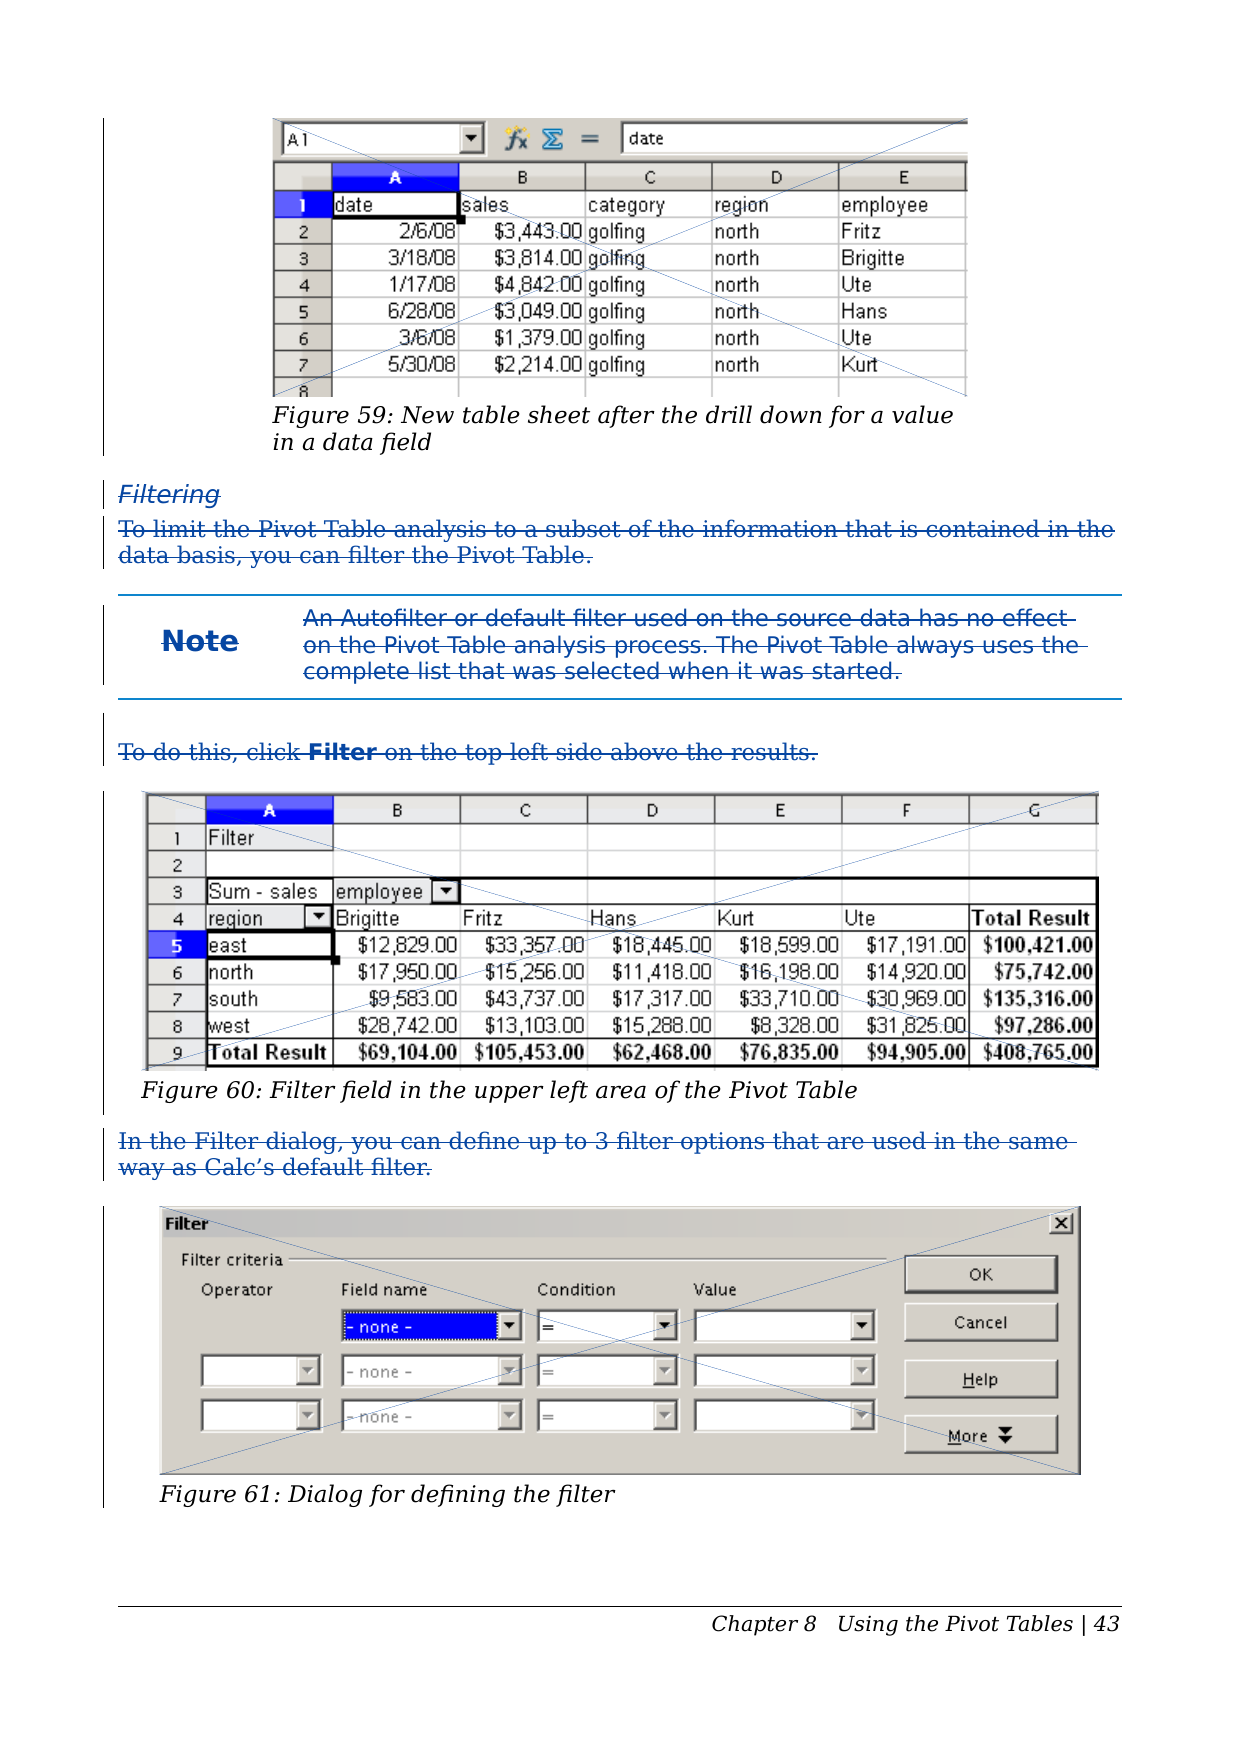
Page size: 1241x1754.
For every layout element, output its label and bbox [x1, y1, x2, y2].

picture [275, 118, 965, 256]
picture [146, 791, 1094, 930]
picture [143, 931, 1097, 1071]
picture [274, 258, 967, 397]
picture [623, 1207, 1081, 1474]
picture [272, 119, 617, 395]
picture [159, 1207, 617, 1474]
picture [163, 1206, 1077, 1340]
picture [623, 119, 968, 395]
picture [163, 1341, 1077, 1475]
picture [623, 792, 1099, 1069]
picture [141, 792, 617, 1069]
